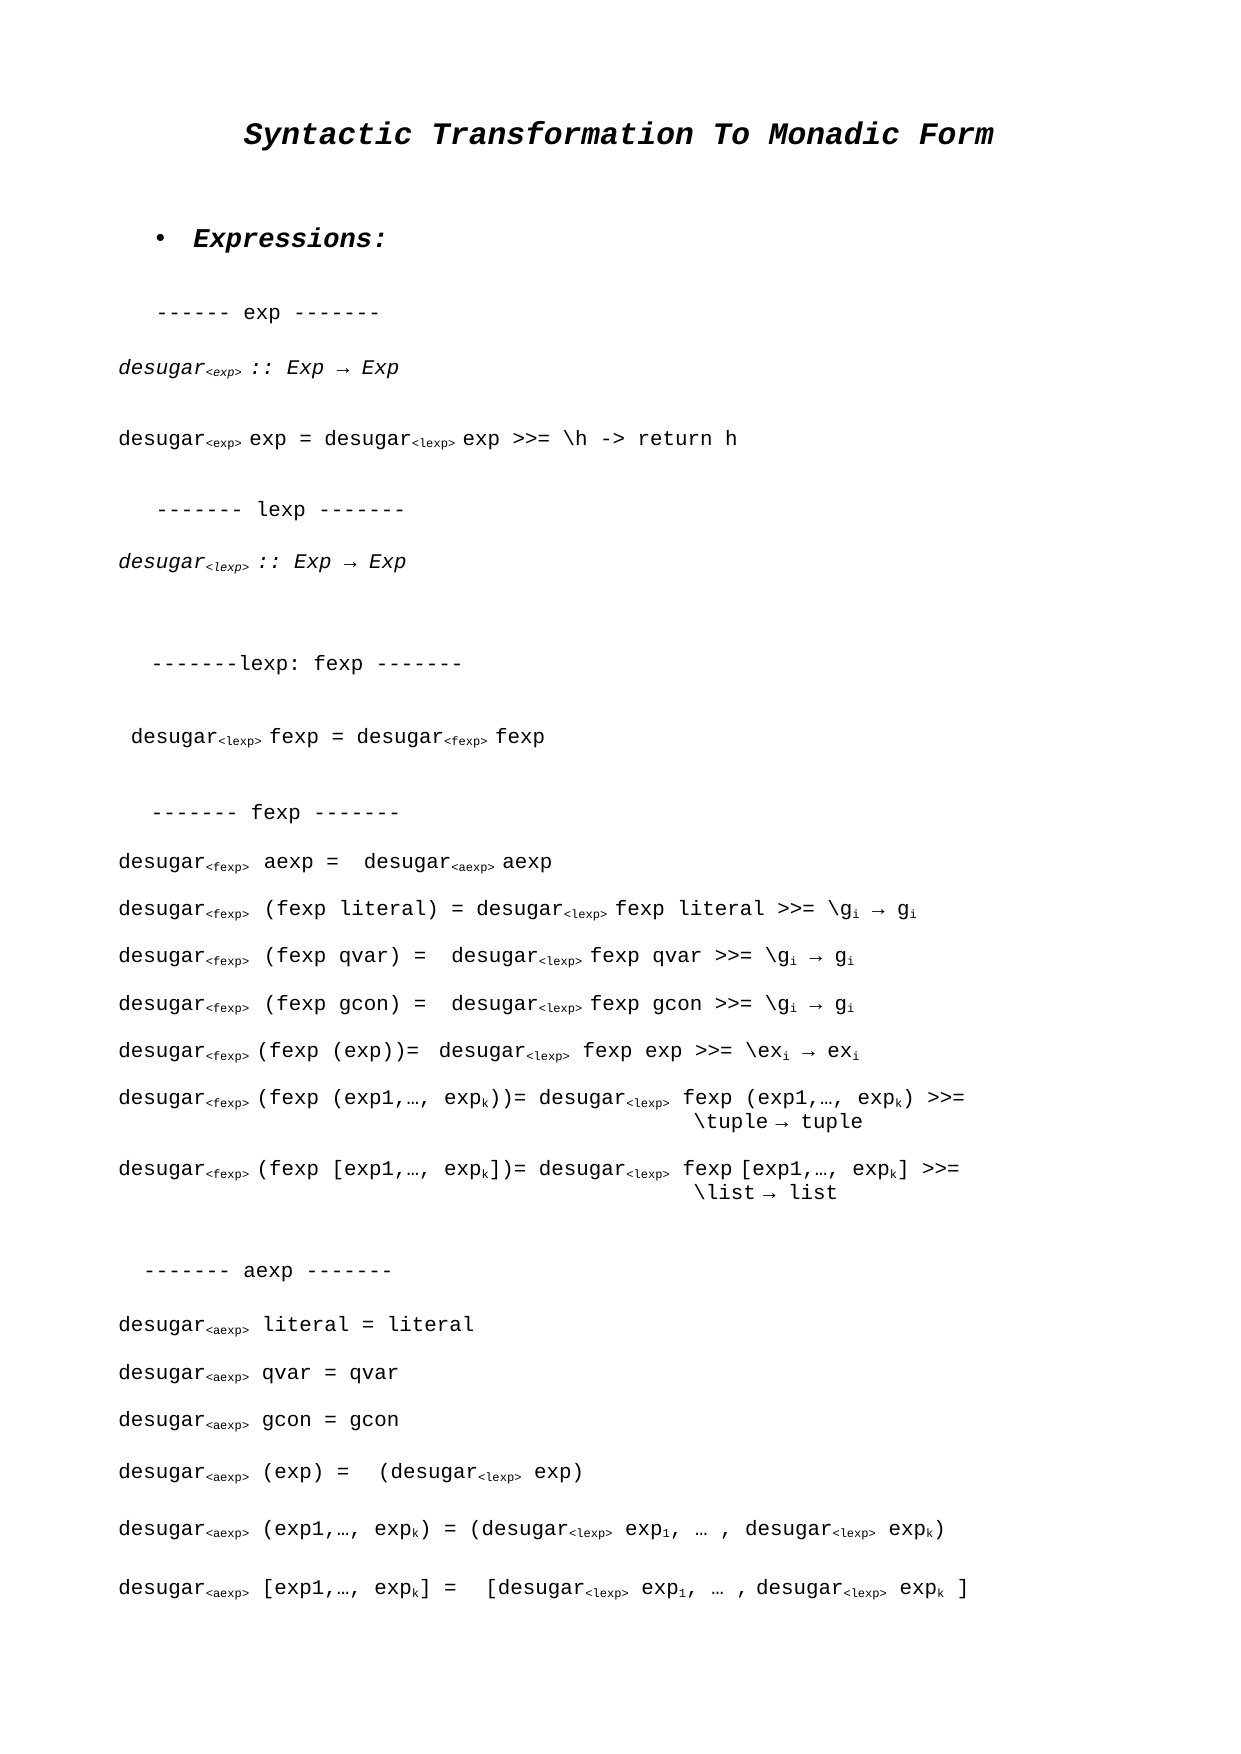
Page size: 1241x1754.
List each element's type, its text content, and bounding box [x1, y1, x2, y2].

text \tuple → tuple [118, 1111, 1122, 1135]
text \list → list [118, 1182, 1122, 1206]
text desugar<aexp> [exp1,…, expk] = [desugar<lexp> exp1, … , desugar<lexp> expk ] [118, 1572, 1122, 1603]
text desugar<aexp> (exp1,…, expk) = (desugar<lexp> exp1, … , desugar<lexp> expk) [118, 1518, 1122, 1541]
text ------ exp ------- [118, 302, 1122, 326]
text desugar<aexp> literal = literal [118, 1314, 1122, 1338]
text ------- lexp ------- [118, 499, 1122, 522]
text ------- aexp ------- [118, 1260, 1122, 1284]
text desugar<aexp> (exp) = (desugar<lexp> exp) [118, 1456, 1122, 1487]
text desugar<lexp> :: Exp → Exp [118, 546, 1122, 577]
text ------- fexp ------- [118, 797, 1122, 827]
text Syntactic Transformation To Monadic Form [118, 118, 1122, 153]
text desugar<fexp> (fexp (exp1,…, expk))= desugar<lexp> fexp (exp1,…, expk) >>= [118, 1087, 1122, 1111]
text desugar<lexp> fexp = desugar<fexp> fexp [118, 726, 1122, 749]
text desugar<exp> exp = desugar<lexp> exp >>= \h -> return h [118, 428, 1122, 451]
text desugar<fexp> (fexp literal) = desugar<lexp> fexp literal >>= \gi → gi [118, 898, 1122, 922]
list Expressions: [156, 224, 1122, 255]
text desugar<aexp> gcon = gcon [118, 1409, 1122, 1433]
text desugar<aexp> qvar = qvar [118, 1362, 1122, 1385]
text -------lexp: fexp ------- [118, 648, 1122, 678]
text desugar<fexp> aexp = desugar<aexp> aexp [118, 851, 1122, 874]
text desugar<fexp> (fexp qvar) = desugar<lexp> fexp qvar >>= \gi → gi [118, 946, 1122, 969]
text desugar<fexp> (fexp (exp))= desugar<lexp> fexp exp >>= \exi → exi [118, 1040, 1122, 1064]
text desugar<fexp> (fexp gcon) = desugar<lexp> fexp gcon >>= \gi → gi [118, 993, 1122, 1016]
text desugar<fexp> (fexp [exp1,…, expk])= desugar<lexp> fexp [exp1,…, expk] >>= [118, 1158, 1122, 1182]
text desugar<exp> :: Exp → Exp [118, 357, 1122, 380]
